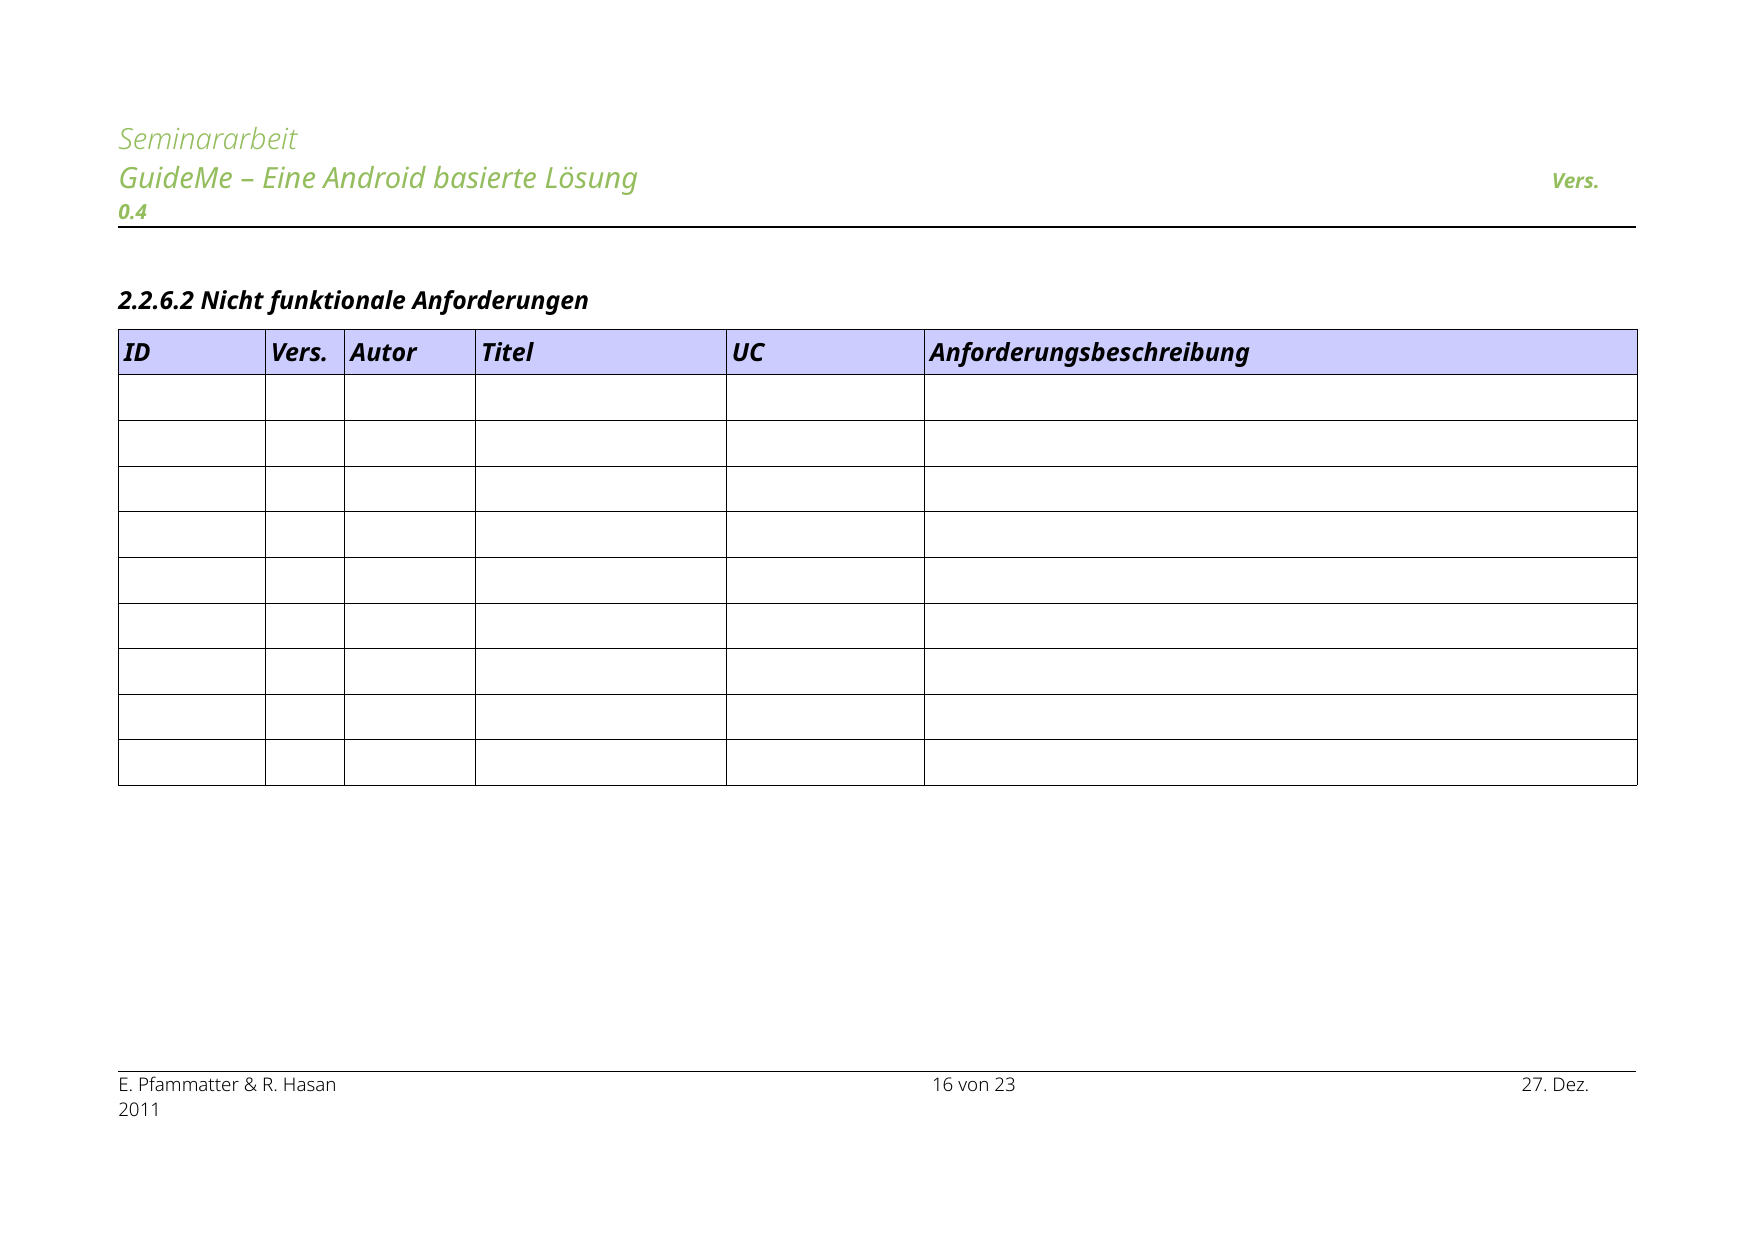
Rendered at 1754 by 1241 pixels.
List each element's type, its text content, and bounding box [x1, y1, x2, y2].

table_cell [119, 604, 265, 648]
table_cell [925, 512, 1637, 557]
table_cell [925, 695, 1637, 739]
table_cell [345, 604, 475, 648]
table_cell [119, 558, 265, 602]
table_header Anforderungsbeschreibung [925, 330, 1637, 374]
table_cell [476, 512, 726, 557]
table_cell [345, 649, 475, 694]
table_cell [345, 695, 475, 739]
table_cell [925, 649, 1637, 694]
table_cell [727, 604, 924, 648]
table_cell [727, 421, 924, 466]
table_cell [119, 740, 265, 785]
table_cell [925, 467, 1637, 511]
table_cell [727, 375, 924, 420]
table_cell [727, 558, 924, 602]
table_cell [119, 467, 265, 511]
table_cell [119, 695, 265, 739]
table_cell [925, 604, 1637, 648]
table_cell [476, 740, 726, 785]
table_cell [925, 421, 1637, 466]
table_cell [476, 467, 726, 511]
table_header UC [727, 330, 924, 374]
table_cell [266, 421, 344, 466]
table_cell [727, 649, 924, 694]
table_cell [266, 740, 344, 785]
table_cell [119, 649, 265, 694]
table_cell [345, 421, 475, 466]
table_cell [266, 604, 344, 648]
table_cell [476, 695, 726, 739]
table_cell [476, 604, 726, 648]
table_cell [345, 740, 475, 785]
table_cell [266, 512, 344, 557]
table_header Titel [476, 330, 726, 374]
table_cell [266, 558, 344, 602]
table_cell [727, 740, 924, 785]
table_cell [925, 740, 1637, 785]
table_cell [345, 375, 475, 420]
table_cell [266, 375, 344, 420]
table_cell [476, 649, 726, 694]
table_cell [727, 695, 924, 739]
table_cell [119, 421, 265, 466]
table_cell [345, 467, 475, 511]
subtitle 2.2.6.2 Nicht funktionale Anforderungen [118, 282, 1636, 316]
table_cell [476, 558, 726, 602]
table_cell [345, 558, 475, 602]
table_cell [266, 695, 344, 739]
table_header Vers. [266, 330, 344, 374]
table_cell [476, 375, 726, 420]
table_cell [266, 649, 344, 694]
table_cell [727, 467, 924, 511]
table_cell [119, 375, 265, 420]
table_cell [925, 375, 1637, 420]
table_cell [266, 467, 344, 511]
table_cell [476, 421, 726, 466]
table_header Autor [345, 330, 475, 374]
table_cell [119, 512, 265, 557]
table_cell [925, 558, 1637, 602]
table_header ID [119, 330, 265, 374]
table_cell [727, 512, 924, 557]
table_cell [345, 512, 475, 557]
